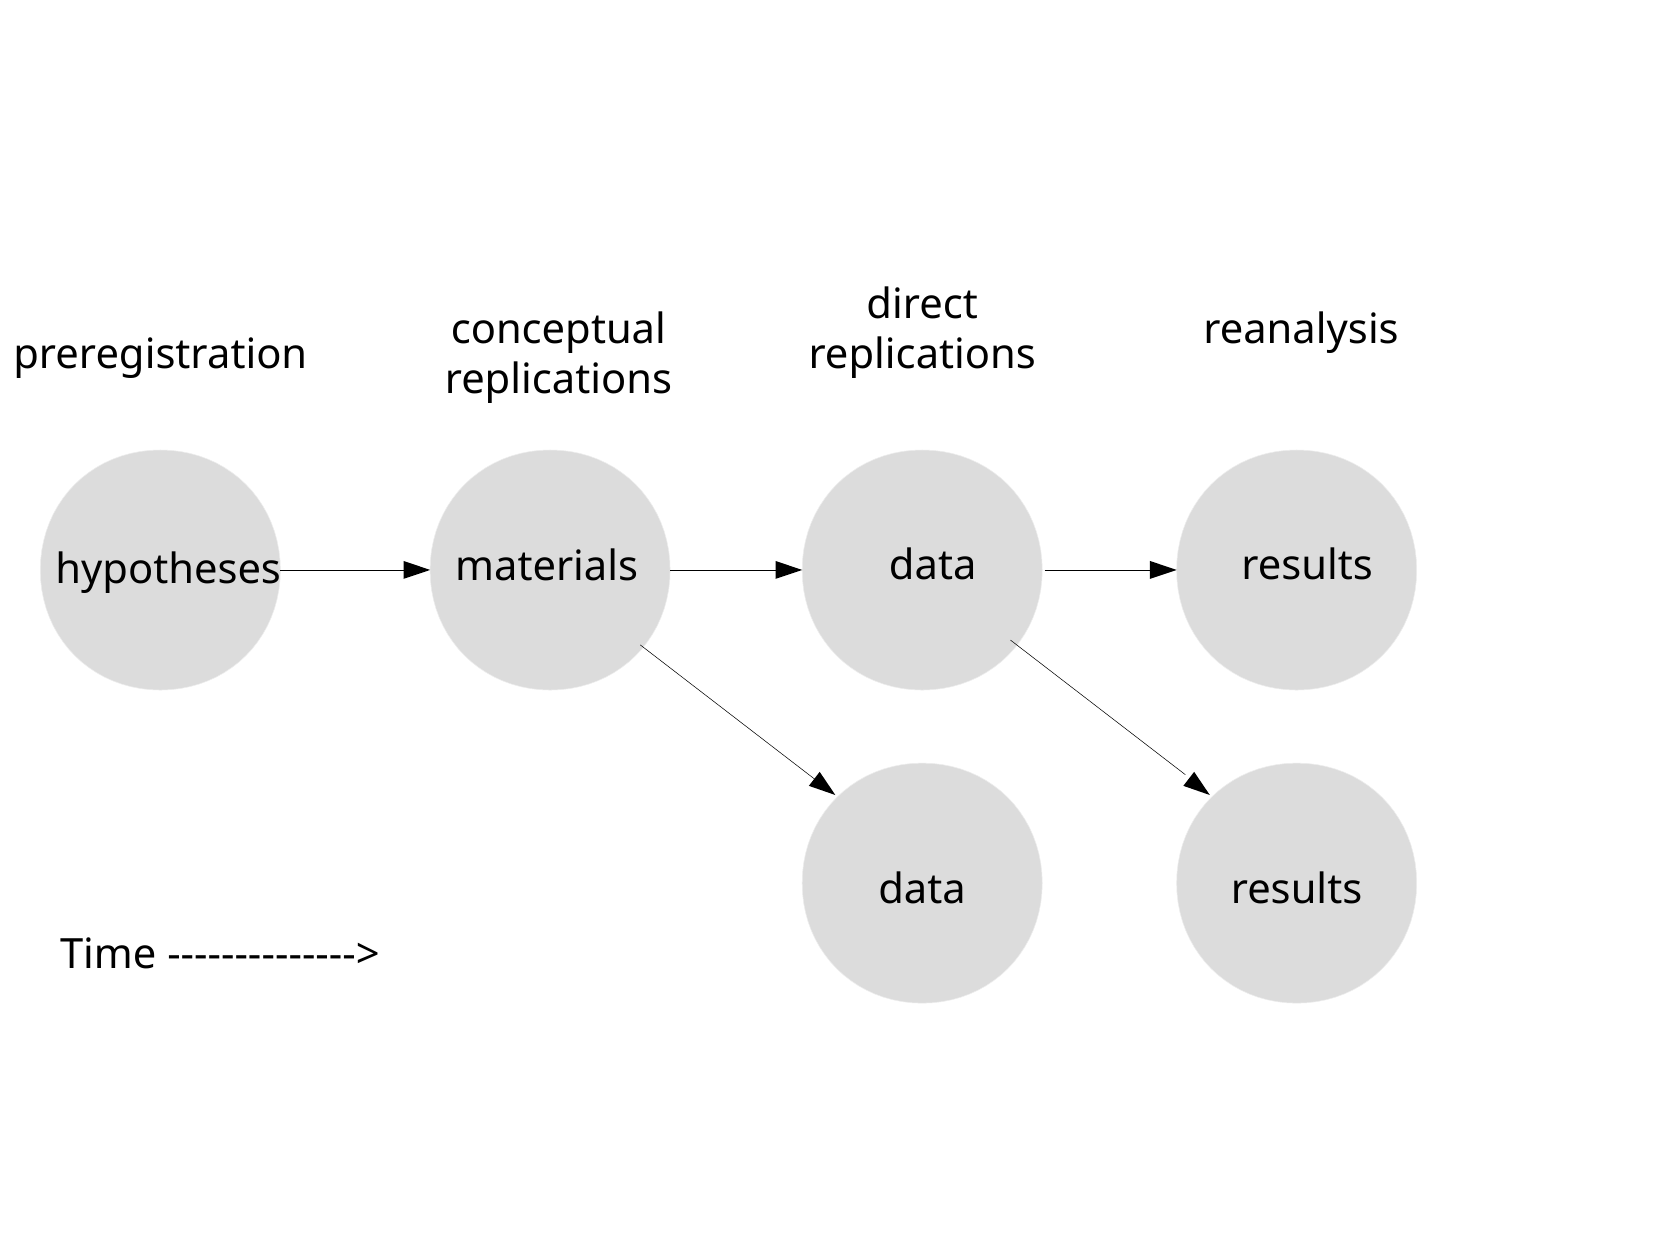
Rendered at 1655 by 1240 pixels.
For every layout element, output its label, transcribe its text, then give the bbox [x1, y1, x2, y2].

text_box [45, 600, 276, 689]
text_box results [1176, 529, 1438, 596]
text_box [775, 560, 802, 579]
text_box [810, 451, 1034, 529]
text_box [808, 771, 836, 796]
text_box [1185, 451, 1409, 529]
text_box materials [439, 531, 702, 598]
text_box results [1166, 854, 1428, 920]
text_box [1183, 920, 1410, 1002]
text_box direct replications [791, 269, 1053, 386]
text_box data [791, 854, 1053, 920]
text_box [809, 920, 1036, 1002]
text_box preregistration [0, 319, 325, 386]
text_box conceptual replications [427, 294, 690, 411]
text_box [806, 596, 1039, 689]
text_box [1183, 771, 1210, 796]
text_box [807, 764, 1038, 854]
text_box hypotheses [40, 534, 302, 600]
text_box [1149, 560, 1176, 579]
text_box [403, 451, 666, 689]
text_box [1181, 764, 1412, 854]
text_box Time --------------> [45, 919, 452, 986]
text_box [1180, 596, 1413, 689]
text_box reanalysis [1170, 294, 1432, 361]
text_box [47, 451, 274, 534]
text_box data [802, 529, 1064, 596]
